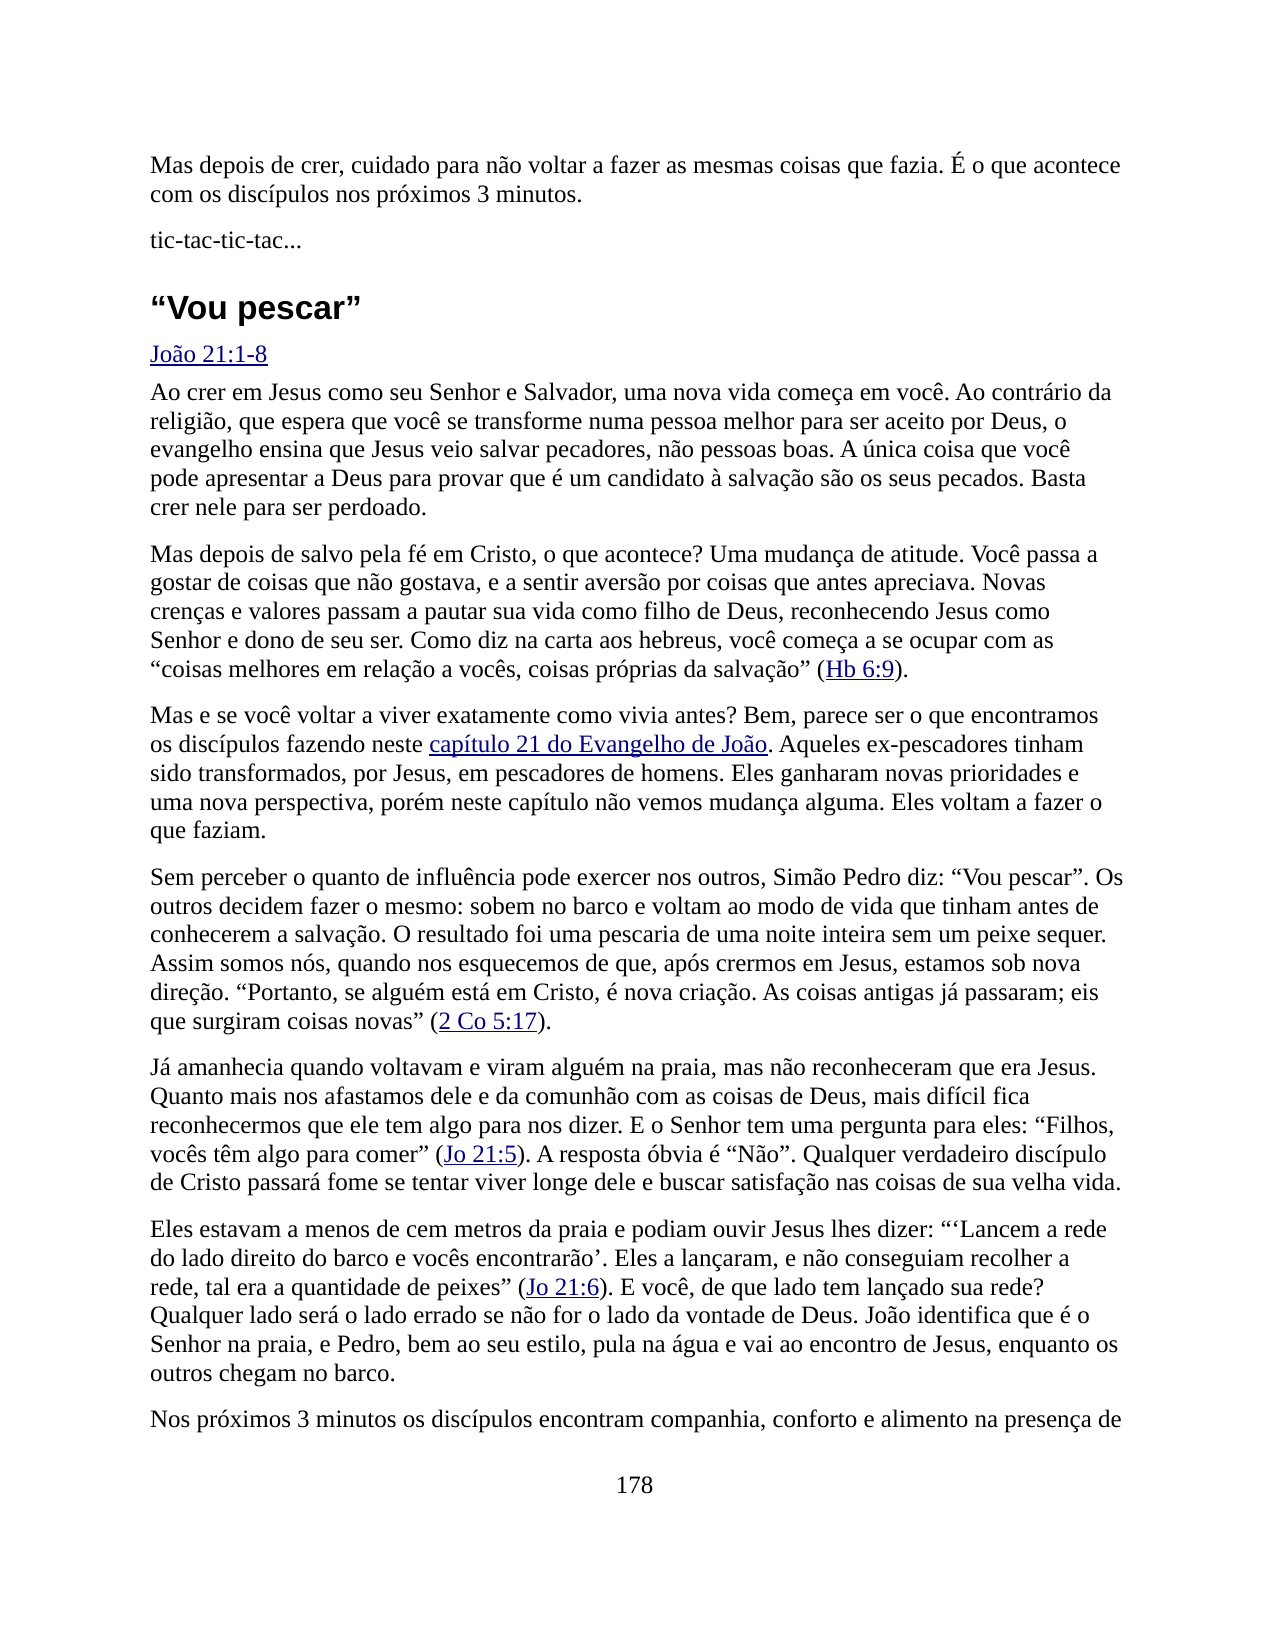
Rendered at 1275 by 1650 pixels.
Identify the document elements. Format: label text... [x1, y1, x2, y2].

text Nos próximos 3 minutos os discípulos encontram companhia, conforto e alimento na presença de [150, 1404, 1125, 1433]
text João 21:1-8 [150, 339, 1125, 368]
text Eles estavam a menos de cem metros da praia e podiam ouvir Jesus lhes dizer: “‘Lancem a rede do lado direito do barco e vocês encontrarão’. Eles a lançaram, e não conseguiam recolher a rede, tal era a quantidade de peixes” (Jo 21:6). E você, de que lado tem lançado sua rede? Qualquer lado será o lado errado se não for o lado da vontade de Deus. João identifica que é o Senhor na praia, e Pedro, bem ao seu estilo, pula na água e vai ao encontro de Jesus, enquanto os outros chegam no barco. [150, 1214, 1125, 1387]
text Mas depois de salvo pela fé em Cristo, o que acontece? Uma mudança de atitude. Você passa a gostar de coisas que não gostava, e a sentir aversão por coisas que antes apreciava. Novas crenças e valores passam a pautar sua vida como filho de Deus, reconhecendo Jesus como Senhor e dono de seu ser. Como diz na carta aos hebreus, você começa a se ocupar com as “coisas melhores em relação a vocês, coisas próprias da salvação” (Hb 6:9). [150, 539, 1125, 682]
text Mas e se você voltar a viver exatamente como vivia antes? Bem, parece ser o que encontramos os discípulos fazendo neste capítulo 21 do Evangelho de João. Aqueles ex-pescadores tinham sido transformados, por Jesus, em pescadores de homens. Eles ganharam novas prioridades e uma nova perspectiva, porém neste capítulo não vemos mudança alguma. Eles voltam a fazer o que faziam. [150, 700, 1125, 844]
text Mas depois de crer, cuidado para não voltar a fazer as mesmas coisas que fazia. É o que acontece com os discípulos nos próximos 3 minutos. [150, 150, 1125, 207]
text Já amanhecia quando voltavam e viram alguém na praia, mas não reconheceram que era Jesus. Quanto mais nos afastamos dele e da comunhão com as coisas de Deus, mais difícil fica reconhecermos que ele tem algo para nos dizer. E o Senhor tem uma pergunta para eles: “Filhos, vocês têm algo para comer” (Jo 21:5). A resposta óbvia é “Não”. Qualquer verdadeiro discípulo de Cristo passará fome se tentar viver longe dele e buscar satisfação nas coisas de sua velha vida. [150, 1052, 1125, 1196]
subtitle “Vou pescar” [150, 288, 1125, 327]
text Ao crer em Jesus como seu Senhor e Salvador, uma nova vida começa em você. Ao contrário da religião, que espera que você se transforme numa pessoa melhor para ser aceito por Deus, o evangelho ensina que Jesus veio salvar pecadores, não pessoas boas. A única coisa que você pode apresentar a Deus para provar que é um candidato à salvação são os seus pecados. Basta crer nele para ser perdoado. [150, 377, 1125, 521]
text tic-tac-tic-tac... [150, 225, 1125, 254]
text Sem perceber o quanto de influência pode exercer nos outros, Simão Pedro diz: “Vou pescar”. Os outros decidem fazer o mesmo: sobem no barco e voltam ao modo de vida que tinham antes de conhecerem a salvação. O resultado foi uma pescaria de uma noite inteira sem um peixe sequer. Assim somos nós, quando nos esquecemos de que, após crermos em Jesus, estamos sob nova direção. “Portanto, se alguém está em Cristo, é nova criação. As coisas antigas já passaram; eis que surgiram coisas novas” (2 Co 5:17). [150, 862, 1125, 1034]
